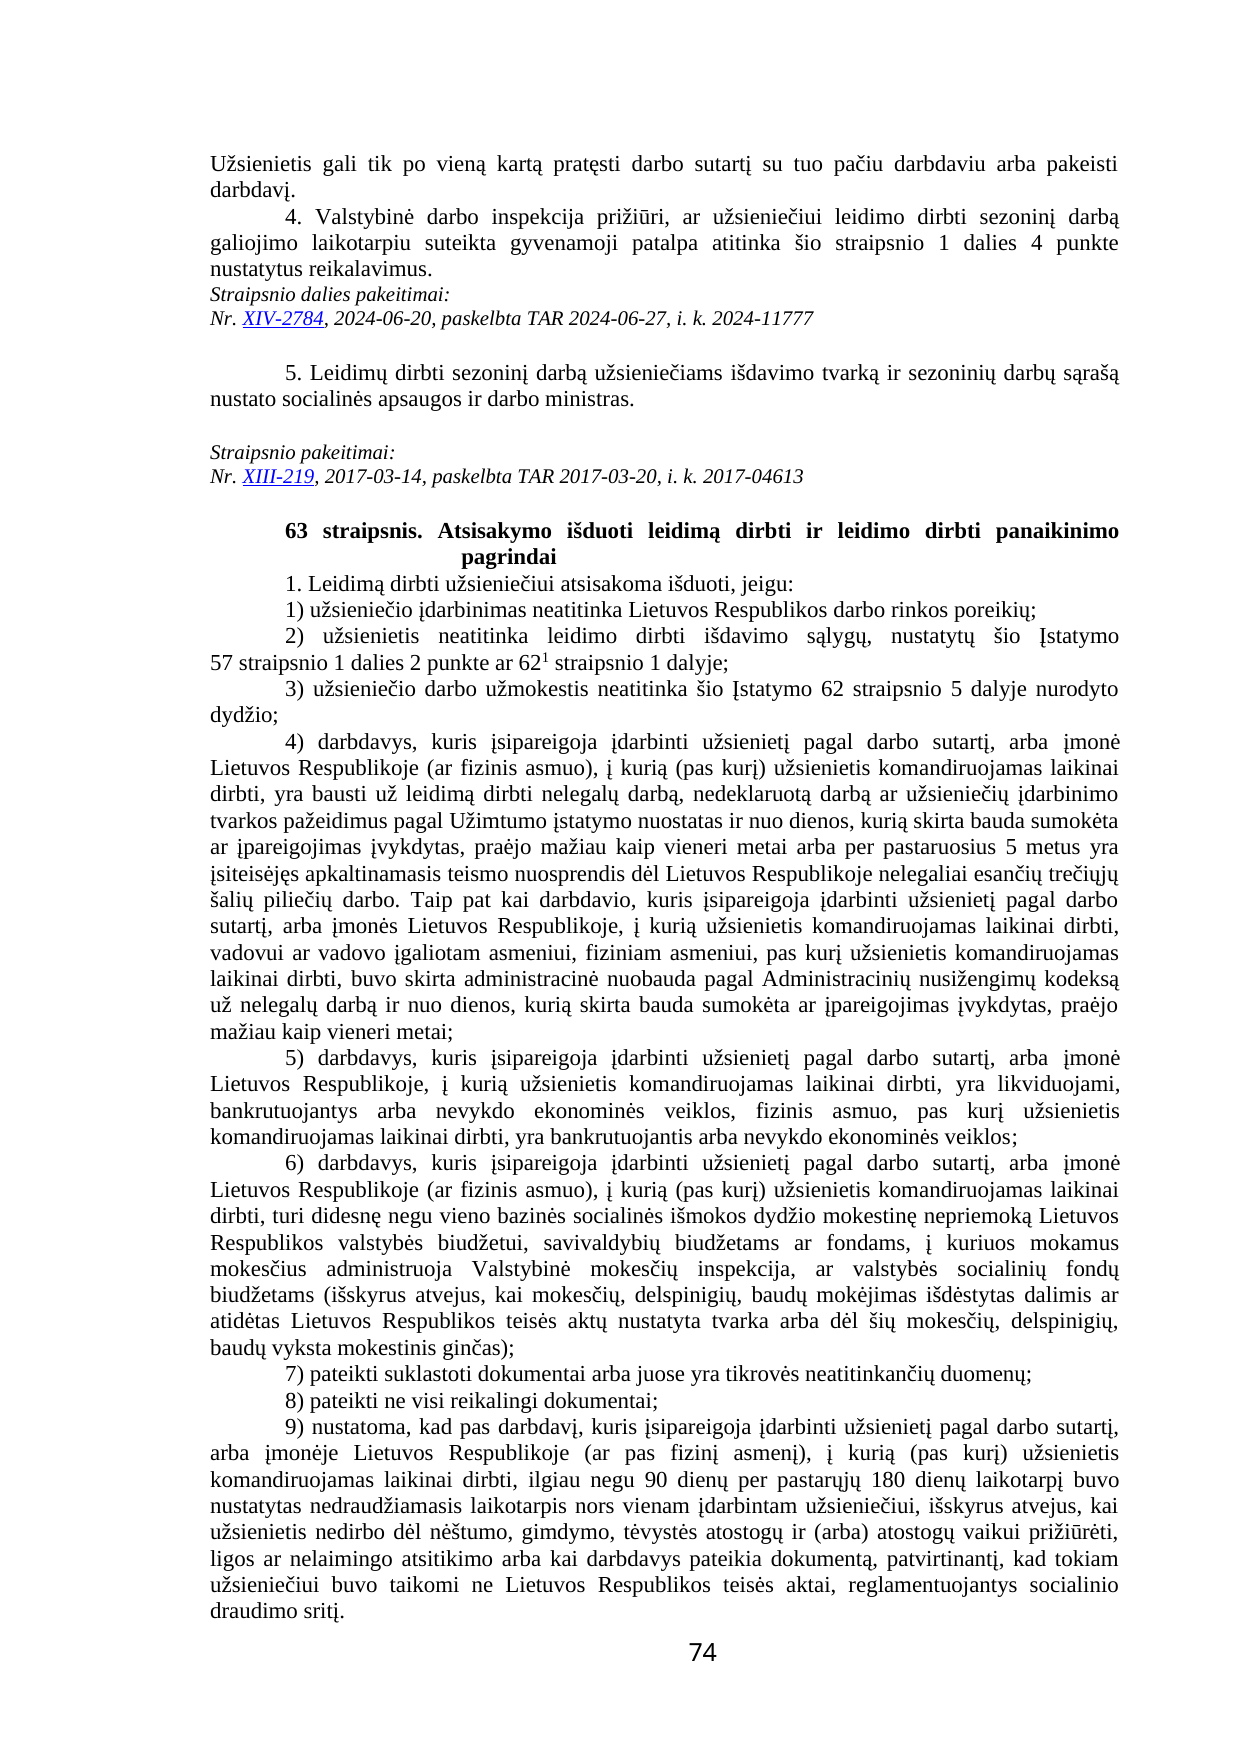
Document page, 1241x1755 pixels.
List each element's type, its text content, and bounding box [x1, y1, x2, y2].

text 8) pateikti ne visi reikalingi dokumentai; [210, 1387, 1120, 1413]
text 2) užsienietis neatitinka leidimo dirbti išdavimo sąlygų, nustatytų šio Įstatymo 57 straipsnio 1 dalies 2 punkte ar 621 straipsnio 1 dalyje; [210, 622, 1120, 675]
text Nr. XIII-219, 2017-03-14, paskelbta TAR 2017-03-20, i. k. 2017-04613 [210, 464, 1120, 488]
text Nr. XIV-2784, 2024-06-20, paskelbta TAR 2024-06-27, i. k. 2024-11777 [210, 306, 1120, 330]
text 6) darbdavys, kuris įsipareigoja įdarbinti užsienietį pagal darbo sutartį, arba įmonė Lietuvos Respublikoje (ar fizinis asmuo), į kurią (pas kurį) užsienietis komandiruojamas laikinai dirbti, turi didesnę negu vieno bazinės socialinės išmokos dydžio mokestinę nepriemoką Lietuvos Respublikos valstybės biudžetui, savivaldybių biudžetams ar fondams, į kuriuos mokamus mokesčius administruoja Valstybinė mokesčių inspekcija, ar valstybės socialinių fondų biudžetams (išskyrus atvejus, kai mokesčių, delspinigių, baudų mokėjimas išdėstytas dalimis ar atidėtas Lietuvos Respublikos teisės aktų nustatyta tvarka arba dėl šių mokesčių, delspinigių, baudų vyksta mokestinis ginčas); [210, 1149, 1120, 1360]
text Straipsnio pakeitimai: [210, 440, 1120, 464]
text 1. Leidimą dirbti užsieniečiui atsisakoma išduoti, jeigu: [210, 570, 1120, 596]
text 5) darbdavys, kuris įsipareigoja įdarbinti užsienietį pagal darbo sutartį, arba įmonė Lietuvos Respublikoje, į kurią užsienietis komandiruojamas laikinai dirbti, yra likviduojami, bankrutuojantys arba nevykdo ekonominės veiklos, fizinis asmuo, pas kurį užsienietis komandiruojamas laikinai dirbti, yra bankrutuojantis arba nevykdo ekonominės veiklos; [210, 1044, 1120, 1149]
text 1) užsieniečio įdarbinimas neatitinka Lietuvos Respublikos darbo rinkos poreikių; [210, 596, 1120, 622]
text 4. Valstybinė darbo inspekcija prižiūri, ar užsieniečiui leidimo dirbti sezoninį darbą galiojimo laikotarpiu suteikta gyvenamoji patalpa atitinka šio straipsnio 1 dalies 4 punkte nustatytus reikalavimus. [210, 203, 1120, 282]
text 9) nustatoma, kad pas darbdavį, kuris įsipareigoja įdarbinti užsienietį pagal darbo sutartį, arba įmonėje Lietuvos Respublikoje (ar pas fizinį asmenį), į kurią (pas kurį) užsienietis komandiruojamas laikinai dirbti, ilgiau negu 90 dienų per pastarųjų 180 dienų laikotarpį buvo nustatytas nedraudžiamasis laikotarpis nors vienam įdarbintam užsieniečiui, išskyrus atvejus, kai užsienietis nedirbo dėl nėštumo, gimdymo, tėvystės atostogų ir (arba) atostogų vaikui prižiūrėti, ligos ar nelaimingo atsitikimo arba kai darbdavys pateikia dokumentą, patvirtinantį, kad tokiam užsieniečiui buvo taikomi ne Lietuvos Respublikos teisės aktai, reglamentuojantys socialinio draudimo sritį. [210, 1413, 1120, 1624]
text 5. Leidimų dirbti sezoninį darbą užsieniečiams išdavimo tvarką ir sezoninių darbų sąrašą nustato socialinės apsaugos ir darbo ministras. [210, 359, 1120, 411]
text Straipsnio dalies pakeitimai: [210, 282, 1120, 306]
text 63 straipsnis. Atsisakymo išduoti leidimą dirbti ir leidimo dirbti panaikinimo pagrindai [285, 517, 1120, 570]
text 7) pateikti suklastoti dokumentai arba juose yra tikrovės neatitinkančių duomenų; [210, 1360, 1120, 1387]
text Užsienietis gali tik po vieną kartą pratęsti darbo sutartį su tuo pačiu darbdaviu arba pakeisti darbdavį. [210, 150, 1120, 203]
text 4) darbdavys, kuris įsipareigoja įdarbinti užsienietį pagal darbo sutartį, arba įmonė Lietuvos Respublikoje (ar fizinis asmuo), į kurią (pas kurį) užsienietis komandiruojamas laikinai dirbti, yra bausti už leidimą dirbti nelegalų darbą, nedeklaruotą darbą ar užsieniečių įdarbinimo tvarkos pažeidimus pagal Užimtumo įstatymo nuostatas ir nuo dienos, kurią skirta bauda sumokėta ar įpareigojimas įvykdytas, praėjo mažiau kaip vieneri metai arba per pastaruosius 5 metus yra įsiteisėjęs apkaltinamasis teismo nuosprendis dėl Lietuvos Respublikoje nelegaliai esančių trečiųjų šalių piliečių darbo. Taip pat kai darbdavio, kuris įsipareigoja įdarbinti užsienietį pagal darbo sutartį, arba įmonės Lietuvos Respublikoje, į kurią užsienietis komandiruojamas laikinai dirbti, vadovui ar vadovo įgaliotam asmeniui, fiziniam asmeniui, pas kurį užsienietis komandiruojamas laikinai dirbti, buvo skirta administracinė nuobauda pagal Administracinių nusižengimų kodeksą už nelegalų darbą ir nuo dienos, kurią skirta bauda sumokėta ar įpareigojimas įvykdytas, praėjo mažiau kaip vieneri metai; [210, 728, 1120, 1044]
text 3) užsieniečio darbo užmokestis neatitinka šio Įstatymo 62 straipsnio 5 dalyje nurodyto dydžio; [210, 675, 1120, 728]
